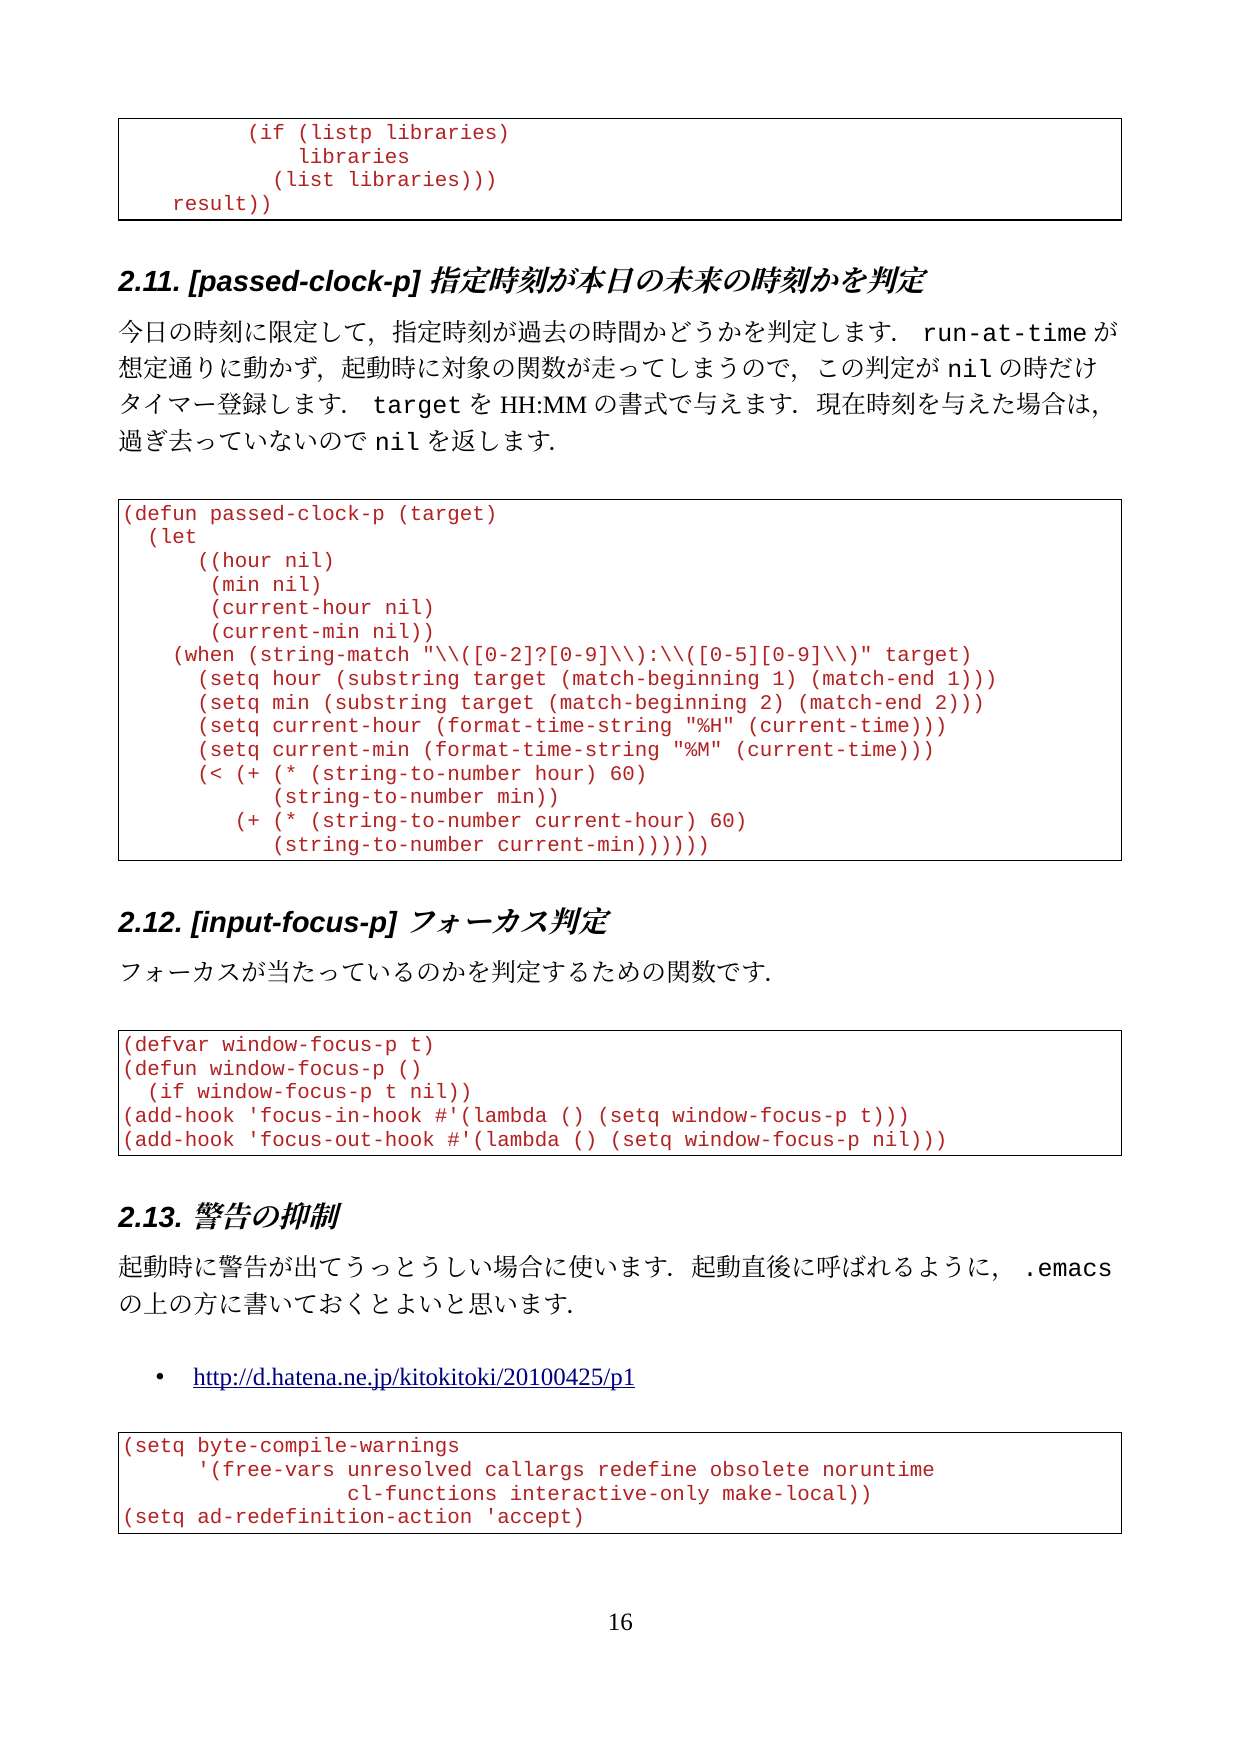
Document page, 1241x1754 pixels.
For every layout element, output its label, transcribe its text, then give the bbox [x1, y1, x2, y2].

text (setq hour (substring target (match-beginning 1) (match-end 1))) [119, 664, 1121, 688]
text libraries [119, 142, 1121, 165]
text (add-hook 'focus-out-hook #'(lambda () (setq window-focus-p nil))) [119, 1125, 1121, 1155]
text cl-functions interactive-only make-local)) [119, 1479, 1121, 1502]
text (min nil) [119, 569, 1121, 593]
text (setq ad-redefinition-action 'accept) [119, 1502, 1121, 1533]
text (string-to-number min)) [119, 782, 1121, 806]
text ((hour nil) [119, 546, 1121, 569]
text (list libraries))) [119, 165, 1121, 189]
text 起動時に警告が出てうっとうしい場合に使います．起動直後に呼ばれるように， .emacs の上の方に書いておくとよいと思います． [118, 1248, 1122, 1349]
text (setq min (substring target (match-beginning 2) (match-end 2))) [119, 688, 1121, 711]
text (add-hook 'focus-in-hook #'(lambda () (setq window-focus-p t))) [119, 1101, 1121, 1125]
subtitle [input-focus-p] フォーカス判定 [118, 899, 1122, 941]
subtitle 警告の抑制 [118, 1194, 1122, 1236]
text フォーカスが当たっているのかを判定するための関数です． [118, 953, 1122, 1018]
text (current-hour nil) [119, 593, 1121, 617]
text (setq current-hour (format-time-string "%H" (current-time))) [119, 711, 1121, 735]
text (string-to-number current-min)))))) [119, 830, 1121, 860]
text (current-min nil)) [119, 617, 1121, 641]
text (setq current-min (format-time-string "%M" (current-time))) [119, 735, 1121, 759]
text (setq byte-compile-warnings [119, 1433, 1121, 1455]
text (when (string-match "\\([0-2]?[0-9]\\):\\([0-5][0-9]\\)" target) [119, 641, 1121, 664]
text (defvar window-focus-p t) [119, 1031, 1121, 1054]
text (defun window-focus-p () [119, 1054, 1121, 1077]
text '(free-vars unresolved callargs redefine obsolete noruntime [119, 1455, 1121, 1479]
text (+ (* (string-to-number current-hour) 60) [119, 806, 1121, 830]
list http://d.hatena.ne.jp/kitokitoki/20100425/p1 [156, 1362, 1122, 1419]
subtitle [passed-clock-p] 指定時刻が本日の未来の時刻かを判定 [118, 258, 1122, 300]
text 今日の時刻に限定して，指定時刻が過去の時間かどうかを判定します． run-at-time が想定通りに動かず，起動時に対象の関数が走ってしまうので，この判定が nil の時だけタイマー登録します． target を HH:MM の書式で与えます．現在時刻を与えた場合は，過ぎ去っていないので nil を返します． [118, 312, 1122, 486]
text result)) [119, 189, 1121, 219]
text (if (listp libraries) [119, 119, 1121, 142]
text (if window-focus-p t nil)) [119, 1077, 1121, 1101]
text (let [119, 522, 1121, 546]
text (< (+ (* (string-to-number hour) 60) [119, 759, 1121, 782]
text (defun passed-clock-p (target) [119, 500, 1121, 522]
